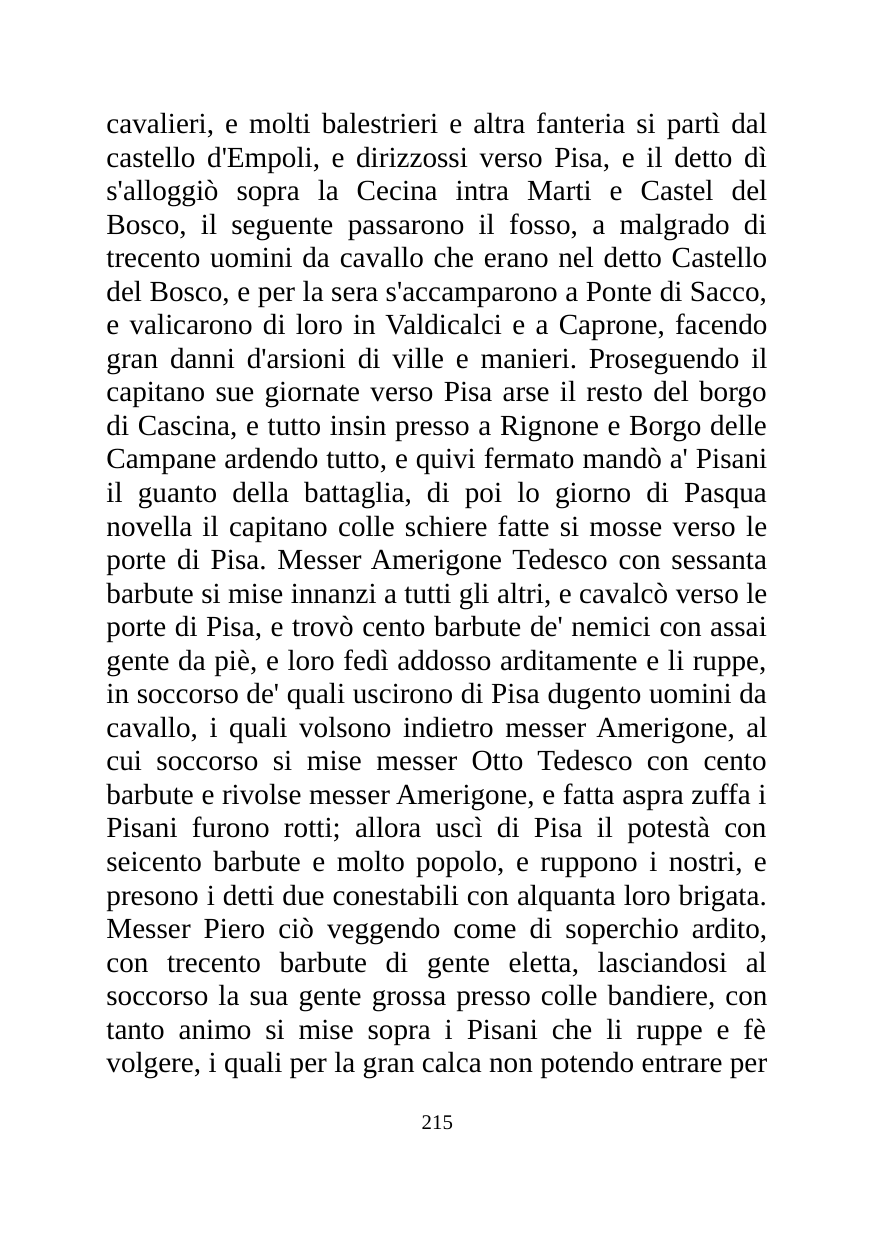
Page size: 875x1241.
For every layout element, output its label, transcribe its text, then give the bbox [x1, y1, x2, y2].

text cavalieri, e molti balestrieri e altra fanteria si partì dal castello d'Empoli, e dirizzossi verso Pisa, e il detto dì s'alloggiò sopra la Cecina intra Marti e Castel del Bosco, il seguente passarono il fosso, a malgrado di trecento uomini da cavallo che erano nel detto Castello del Bosco, e per la sera s'accamparono a Ponte di Sacco, e valicarono di loro in Valdicalci e a Caprone, facendo gran danni d'arsioni di ville e manieri. Proseguendo il capitano sue giornate verso Pisa arse il resto del borgo di Cascina, e tutto insin presso a Rignone e Borgo delle Campane ardendo tutto, e quivi fermato mandò a' Pisani il guanto della battaglia, di poi lo giorno di Pasqua novella il capitano colle schiere fatte si mosse verso le porte di Pisa. Messer Amerigone Tedesco con sessanta barbute si mise innanzi a tutti gli altri, e cavalcò verso le porte di Pisa, e trovò cento barbute de' nemici con assai gente da piè, e loro fedì addosso arditamente e li ruppe, in soccorso de' quali uscirono di Pisa dugento uomini da cavallo, i quali volsono indietro messer Amerigone, al cui soccorso si mise messer Otto Tedesco con cento barbute e rivolse messer Amerigone, e fatta aspra zuffa i Pisani furono rotti; allora uscì di Pisa il potestà con seicento barbute e molto popolo, e ruppono i nostri, e presono i detti due conestabili con alquanta loro brigata. Messer Piero ciò veggendo come di soperchio ardito, con trecento barbute di gente eletta, lasciandosi al soccorso la sua gente grossa presso colle bandiere, con tanto animo si mise sopra i Pisani che li ruppe e fè volgere, i quali per la gran calca non potendo entrare per [106, 106, 768, 1079]
